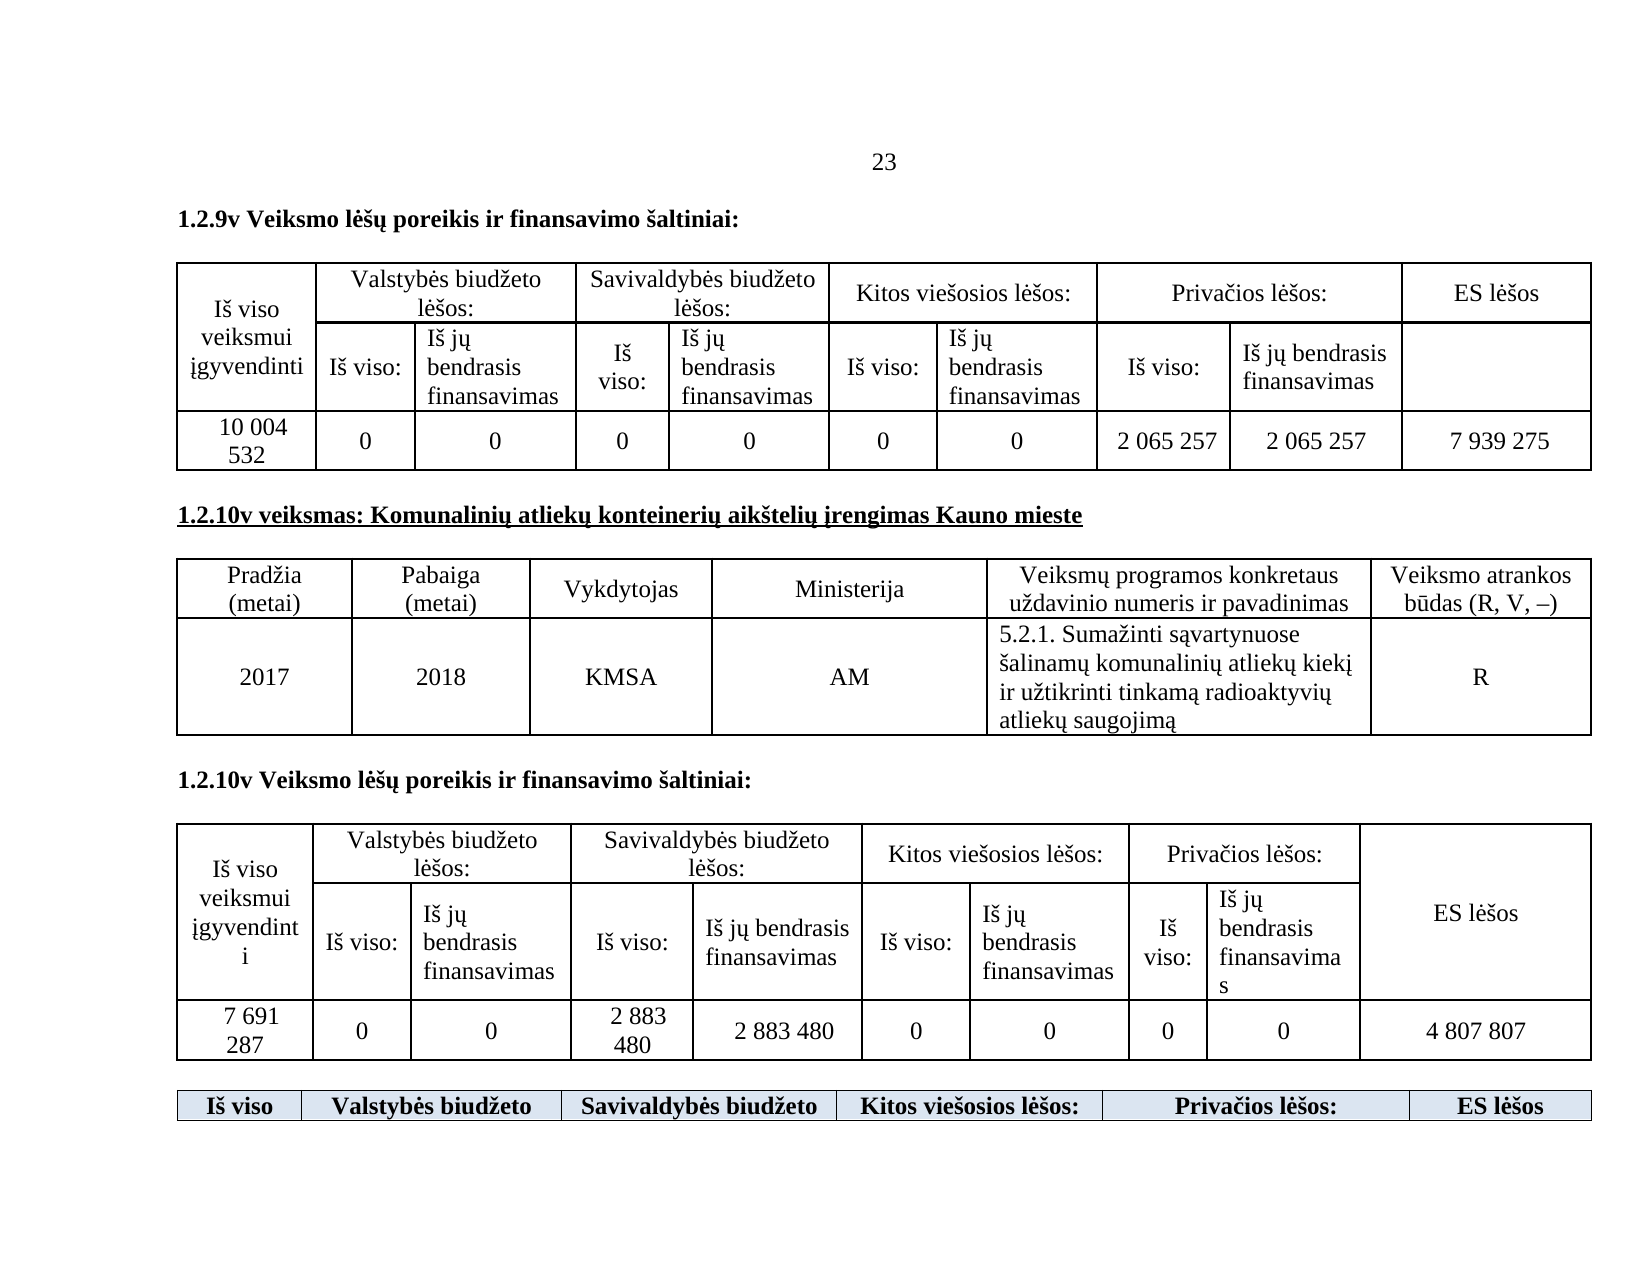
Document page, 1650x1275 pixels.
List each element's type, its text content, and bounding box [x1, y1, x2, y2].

table_cell Iš jų bendrasis finansavimas [416, 324, 575, 410]
table_header ES lėšos [1361, 825, 1590, 999]
table_cell 0 [1208, 1001, 1359, 1059]
text 1.2.9v Veiksmo lėšų poreikis ir finansavimo šaltiniai: [177, 204, 1591, 233]
table_cell Iš viso: [314, 884, 410, 999]
table_cell Iš viso: [317, 324, 414, 410]
table_header Privačios lėšos: [1130, 825, 1359, 882]
table_cell Iš viso: [572, 884, 692, 999]
table_cell 0 [412, 1001, 570, 1059]
table_cell Iš jų bendrasis finansavimas [971, 884, 1128, 999]
table_cell 2 065 257 [1098, 412, 1229, 469]
table_header Veiksmų programos konkretaus uždavinio numeris ir pavadinimas [988, 560, 1370, 617]
table_header Savivaldybės biudžeto [562, 1091, 836, 1119]
table_cell 0 [1130, 1001, 1206, 1059]
table_header Iš viso [178, 1091, 301, 1119]
table_cell Iš jų bendrasis finansavimas [670, 324, 828, 410]
table_cell 7 939 275 [1403, 412, 1590, 469]
table_header Iš viso veiksmui įgyvendinti [178, 825, 312, 999]
table_header Valstybės biudžeto lėšos: [314, 825, 570, 882]
table_cell 10 004 532 [178, 412, 315, 469]
table_header Kitos viešosios lėšos: [863, 825, 1128, 882]
table_header Ministerija [713, 560, 986, 617]
text 1.2.10v veiksmas: Komunalinių atliekų konteinerių aikštelių įrengimas Kauno mieste [177, 500, 1591, 529]
table_cell 2 883 480 [694, 1001, 861, 1059]
table_cell Iš viso: [577, 324, 668, 410]
table_cell [1403, 324, 1590, 410]
table_header Kitos viešosios lėšos: [830, 264, 1096, 321]
table_cell Iš viso: [830, 324, 936, 410]
table_header Valstybės biudžeto [302, 1091, 561, 1119]
table_cell R [1372, 619, 1590, 734]
table_header ES lėšos [1403, 264, 1590, 321]
table_cell Iš viso: [1098, 324, 1229, 410]
table_header Iš viso veiksmui įgyvendinti [178, 264, 315, 410]
table_cell Iš jų bendrasis finansavimas [938, 324, 1096, 410]
table_cell Iš jų bendrasis finansavimas [694, 884, 861, 999]
table_header Kitos viešosios lėšos: [837, 1091, 1102, 1119]
table_cell 0 [863, 1001, 969, 1059]
table_cell 4 807 807 [1361, 1001, 1590, 1059]
table_cell 0 [938, 412, 1096, 469]
text 1.2.10v Veiksmo lėšų poreikis ir finansavimo šaltiniai: [177, 765, 1591, 794]
table_header Privačios lėšos: [1098, 264, 1401, 321]
table_cell 2 065 257 [1231, 412, 1401, 469]
table_cell 5.2.1. Sumažinti sąvartynuose šalinamų komunalinių atliekų kiekį ir užtikrinti tinkamą radioaktyvių atliekų saugojimą [988, 619, 1370, 734]
table_cell 2018 [353, 619, 529, 734]
table_cell KMSA [531, 619, 711, 734]
table_cell 0 [670, 412, 828, 469]
table_cell Iš jų bendrasis finansavimas [1231, 324, 1401, 410]
table_cell Iš viso: [1130, 884, 1206, 999]
table_cell 0 [317, 412, 414, 469]
table_header Vykdytojas [531, 560, 711, 617]
table_header Privačios lėšos: [1103, 1091, 1409, 1119]
table_cell 0 [416, 412, 575, 469]
table_header ES lėšos [1410, 1091, 1591, 1119]
table_cell 0 [577, 412, 668, 469]
table_cell Iš jų bendrasis finansavimas [412, 884, 570, 999]
table_header Savivaldybės biudžeto lėšos: [577, 264, 828, 321]
table_header Veiksmo atrankos būdas (R, V, –) [1372, 560, 1590, 617]
table_header Valstybės biudžeto lėšos: [317, 264, 575, 321]
table_cell 0 [830, 412, 936, 469]
table_cell 2017 [178, 619, 351, 734]
table_cell AM [713, 619, 986, 734]
table_cell 7 691 287 [178, 1001, 312, 1059]
table_cell 0 [314, 1001, 410, 1059]
table_header Savivaldybės biudžeto lėšos: [572, 825, 861, 882]
table_header Pradžia (metai) [178, 560, 351, 617]
table_cell 2 883 480 [572, 1001, 692, 1059]
table_cell Iš viso: [863, 884, 969, 999]
table_cell Iš jų bendrasis finansavimas [1208, 884, 1359, 999]
table_cell 0 [971, 1001, 1128, 1059]
table_header Pabaiga (metai) [353, 560, 529, 617]
